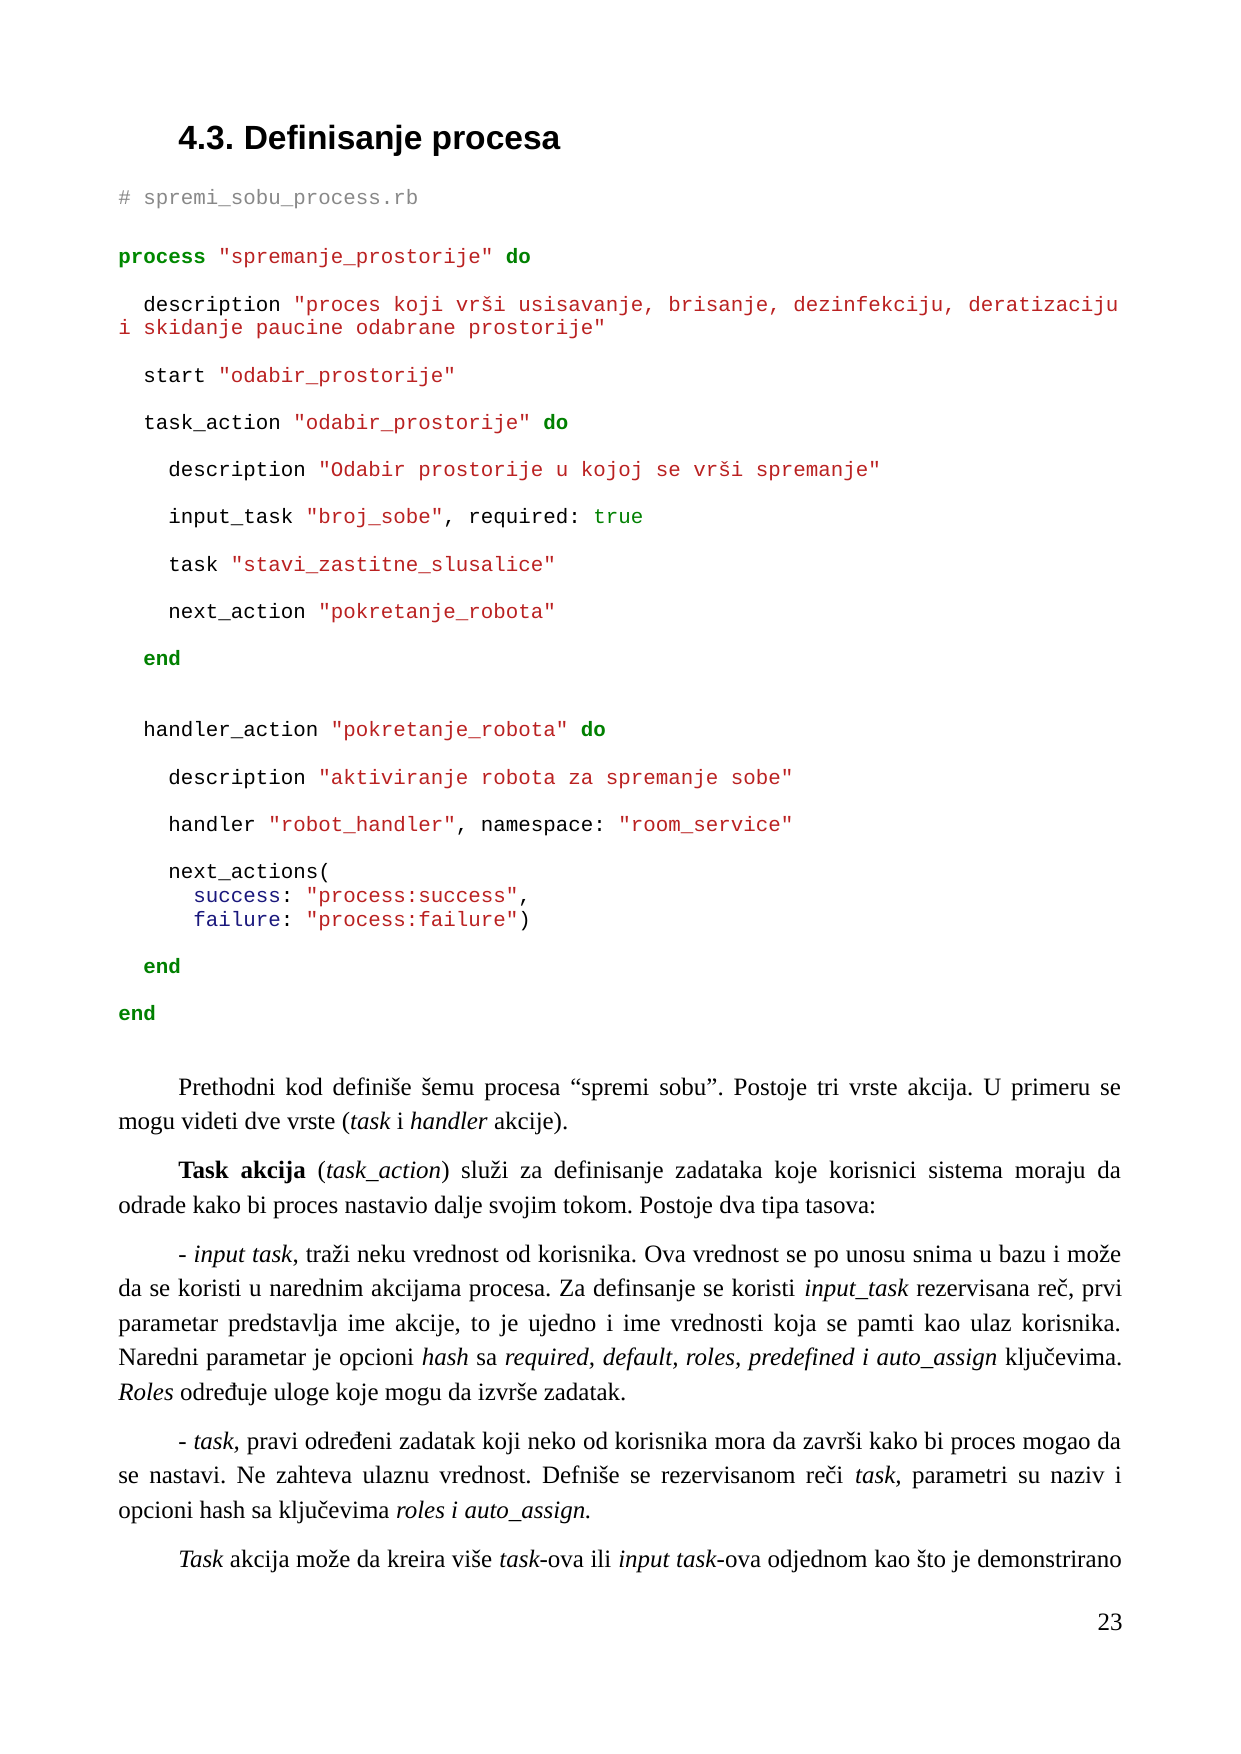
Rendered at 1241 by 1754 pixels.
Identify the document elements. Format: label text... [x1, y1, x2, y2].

text handler_action "pokretanje_robota" do [118, 719, 1122, 743]
text description "aktiviranje robota za spremanje sobe" [118, 767, 1122, 790]
text description "Odabir prostorije u kojoj se vrši spremanje" [118, 459, 1122, 483]
subtitle Definisanje procesa [118, 118, 1122, 157]
text next_actions( [118, 861, 1122, 885]
text end [118, 648, 1122, 672]
text description "proces koji vrši usisavanje, brisanje, dezinfekciju, deratizaciju i skidanje paucine odabrane prostorije" [118, 294, 1122, 341]
text start "odabir_prostorije" [118, 365, 1122, 388]
text Task akcija (task_action) služi za definisanje zadataka koje korisnici sistema moraju da odrade kako bi proces nastavio dalje svojim tokom. Postoje dva tipa tasova: [118, 1155, 1122, 1218]
text # spremi_sobu_process.rb [118, 187, 1122, 210]
text end [118, 956, 1122, 979]
text handler "robot_handler", namespace: "room_service" [118, 814, 1122, 838]
text input_task "broj_sobe", required: true [118, 507, 1122, 530]
text - task, pravi određeni zadatak koji neko od korisnika mora da završi kako bi proces mogao da se nastavi. Ne zahteva ulaznu vrednost. Defniše se rezervisanom reči task, parametri su naziv i opcioni hash sa ključevima roles i auto_assign. [118, 1426, 1122, 1523]
text Prethodni kod definiše šemu procesa “spremi sobu”. Postoje tri vrste akcija. U primeru se mogu videti dve vrste (task i handler akcije). [118, 1072, 1122, 1135]
text process "spremanje_prostorije" do [118, 246, 1122, 270]
text success: "process:success", [118, 885, 1122, 908]
text next_action "pokretanje_robota" [118, 601, 1122, 625]
text failure: "process:failure") [118, 908, 1122, 932]
text Task akcija može da kreira više task-ova ili input task-ova odjednom kao što je demonstrirano [118, 1544, 1122, 1573]
text end [118, 1003, 1122, 1027]
text - input task, traži neku vrednost od korisnika. Ova vrednost se po unosu snima u bazu i može da se koristi u narednim akcijama procesa. Za definsanje se koristi input_task rezervisana reč, prvi parametar predstavlja ime akcije, to je ujedno i ime vrednosti koja se pamti kao ulaz korisnika. Naredni parametar je opcioni hash sa required, default, roles, predefined i auto_assign ključevima. Roles određuje uloge koje mogu da izvrše zadatak. [118, 1239, 1122, 1406]
text task "stavi_zastitne_slusalice" [118, 554, 1122, 577]
text task_action "odabir_prostorije" do [118, 412, 1122, 436]
